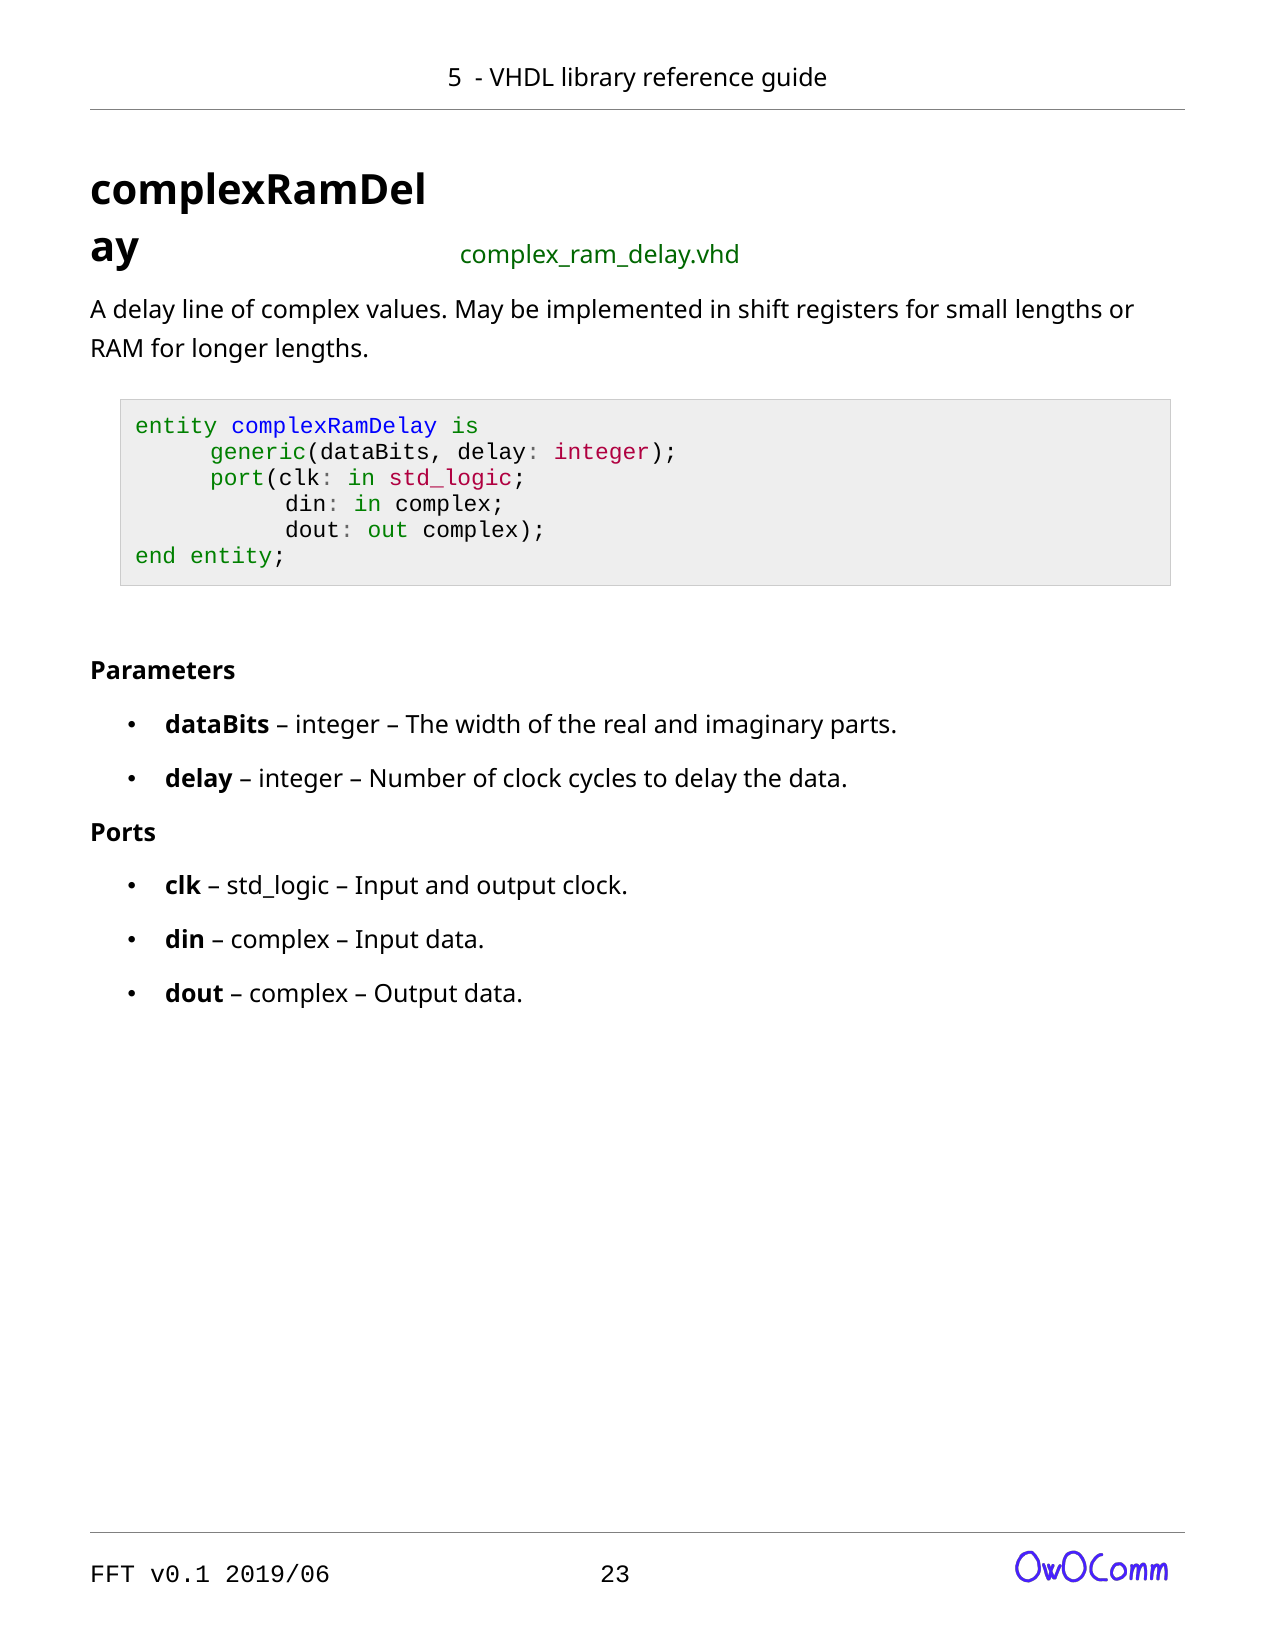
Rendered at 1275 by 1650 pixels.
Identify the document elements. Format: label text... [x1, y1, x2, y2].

table_header complex_ram_delay.vhd [445, 139, 906, 291]
text Parameters [90, 653, 1185, 687]
list clk – std_logic – Input and output clock. [127, 868, 1185, 902]
list din – complex – Input data. [127, 922, 1185, 956]
text A delay line of complex values. May be implemented in shift registers for small lengths or RAM for longer lengths. [90, 291, 1185, 364]
list dout – complex – Output data. [127, 976, 1185, 1009]
list dataBits – integer – The width of the real and imaginary parts. [127, 707, 1185, 741]
list delay – integer – Number of clock cycles to delay the data. [127, 761, 1185, 794]
text Ports [90, 814, 1185, 848]
picture [1005, 1544, 1178, 1589]
table_header complexRamDelay [90, 139, 444, 291]
